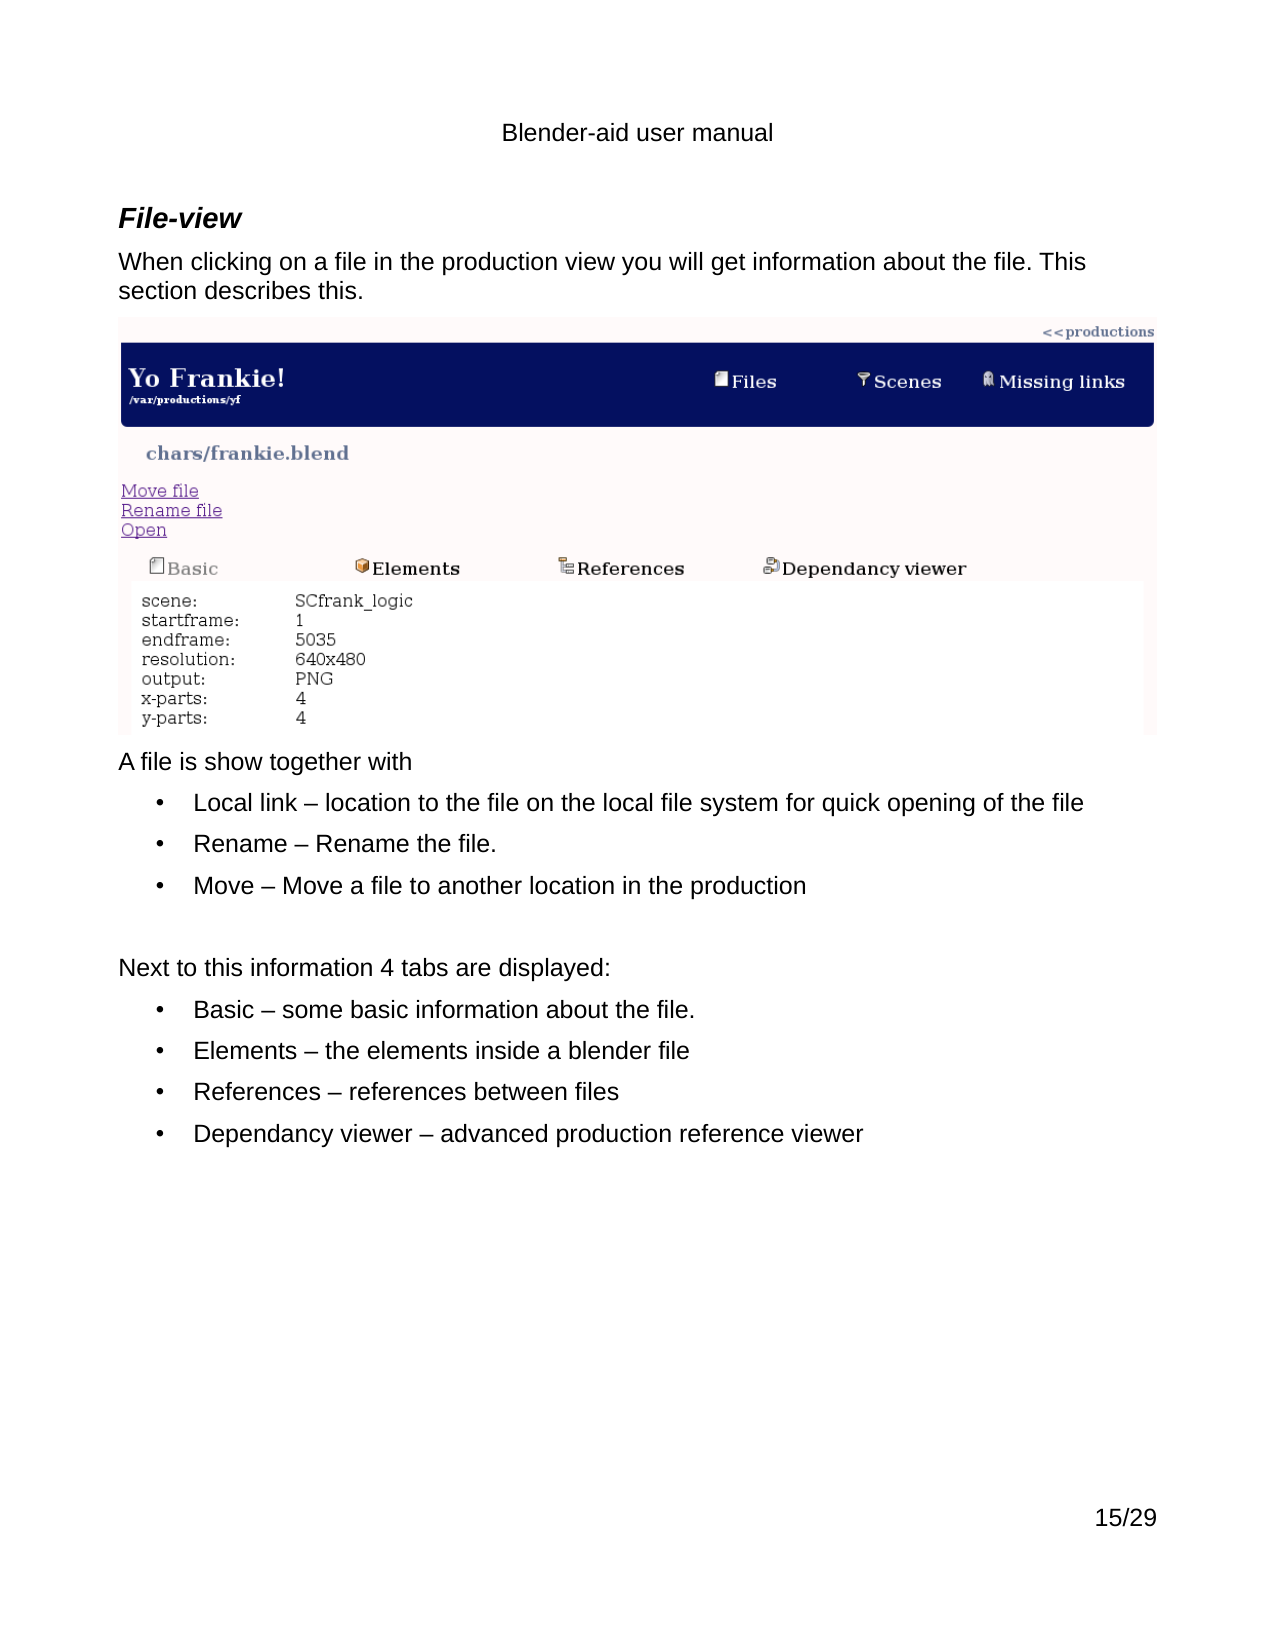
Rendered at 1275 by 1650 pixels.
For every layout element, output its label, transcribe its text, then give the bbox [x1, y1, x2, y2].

text A file is show together with [118, 747, 1157, 776]
list Elements – the elements inside a blender file [156, 1036, 1157, 1065]
list Local link – location to the file on the local file system for quick opening of the file [156, 788, 1157, 817]
picture [118, 317, 1157, 735]
list Dependancy viewer – advanced production reference viewer [156, 1119, 1157, 1147]
text Next to this information 4 tabs are displayed: [118, 953, 1157, 982]
list Basic – some basic information about the file. [156, 994, 1157, 1023]
subtitle File-view [118, 201, 1157, 235]
list Rename – Rename the file. [156, 829, 1157, 858]
text When clicking on a file in the production view you will get information about the file. This section describes this. [118, 247, 1157, 305]
list Move – Move a file to another location in the production [156, 871, 1157, 899]
list References – references between files [156, 1077, 1157, 1106]
